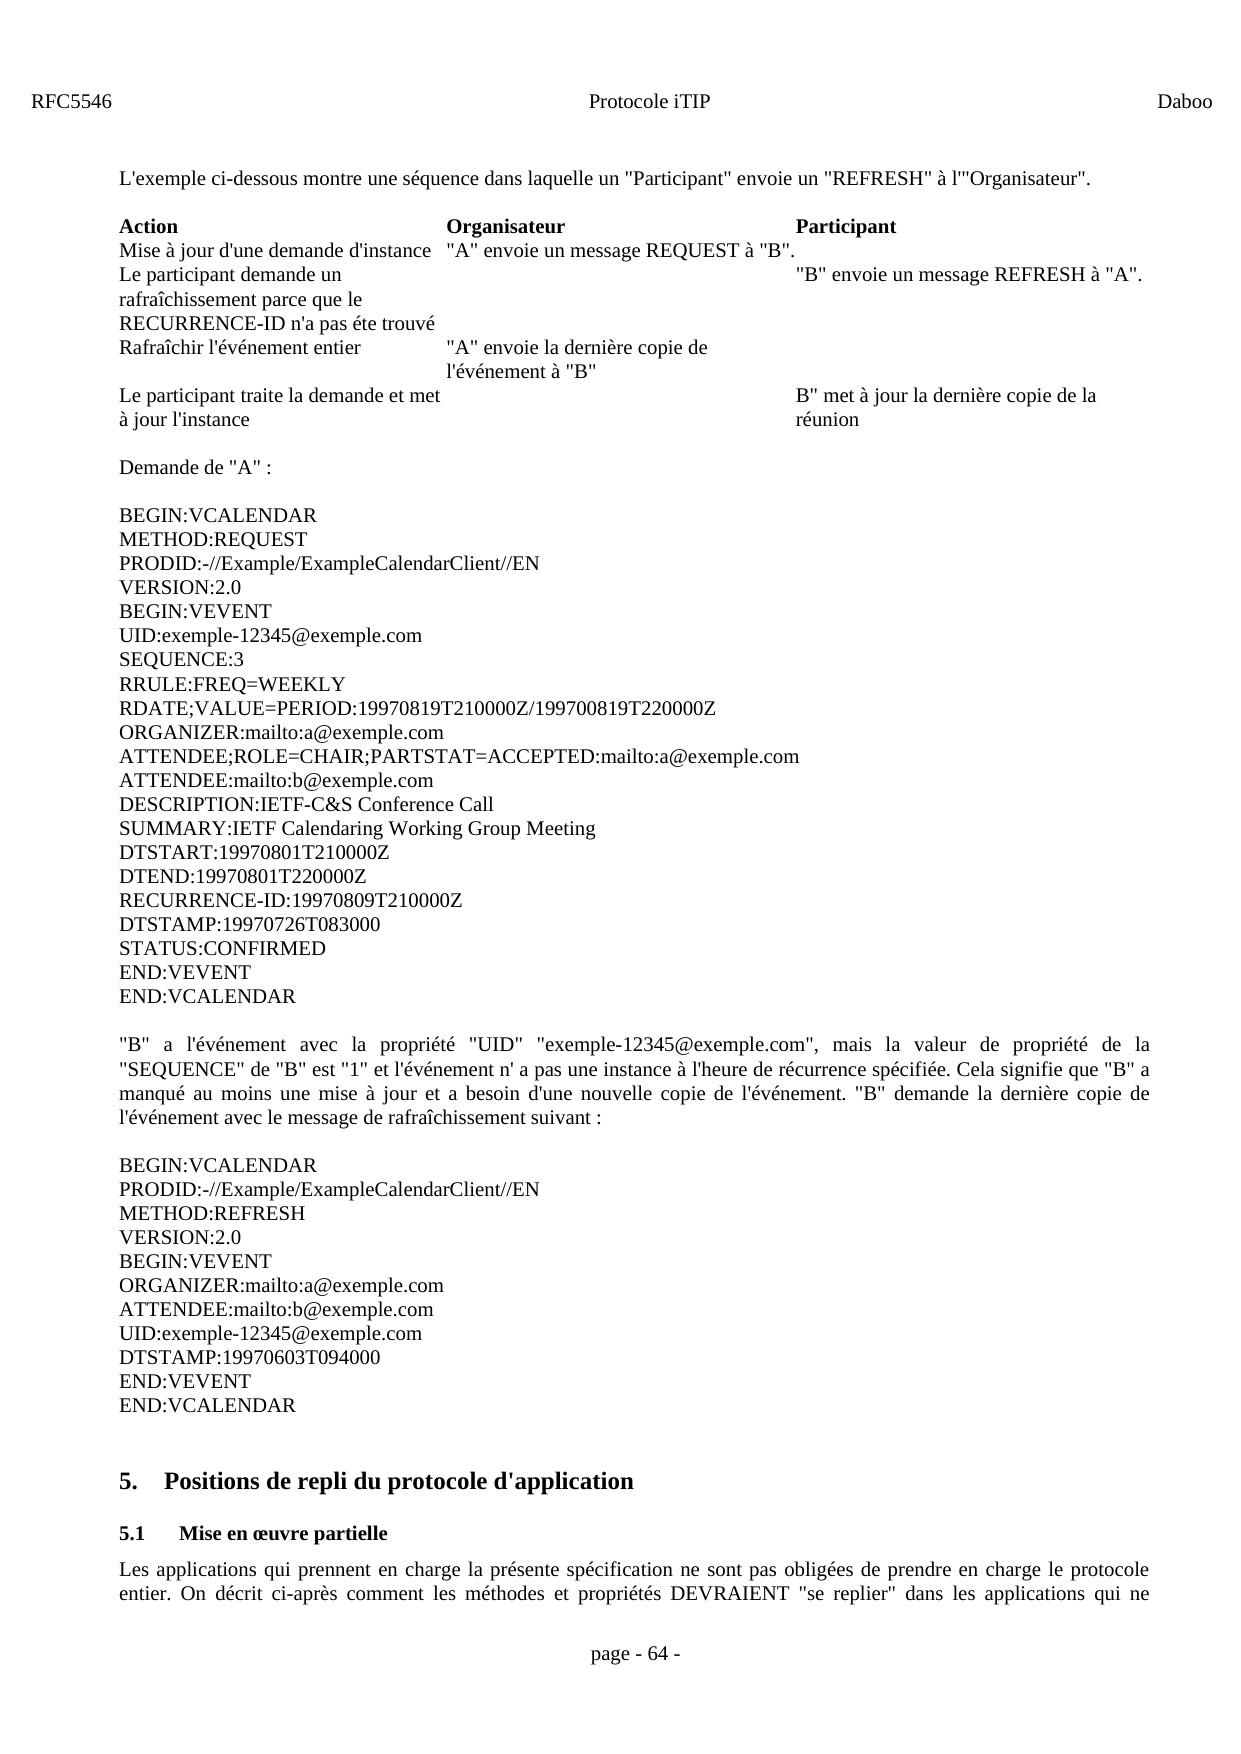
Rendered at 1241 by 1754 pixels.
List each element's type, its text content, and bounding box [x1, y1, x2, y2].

text END:VCALENDAR [119, 1393, 1152, 1417]
text VERSION:2.0 [119, 1225, 1152, 1249]
text BEGIN:VCALENDAR [119, 503, 1152, 527]
text ATTENDEE:mailto:b@exemple.com [119, 768, 1152, 792]
table_cell [446, 263, 796, 334]
text ATTENDEE;ROLE=CHAIR;PARTSTAT=ACCEPTED:mailto:a@exemple.com [119, 744, 1152, 768]
table_cell [446, 383, 796, 431]
subtitle 5. Positions de repli du protocole d'application [119, 1466, 1152, 1495]
text DTSTAMP:19970603T094000 [119, 1345, 1152, 1369]
text ORGANIZER:mailto:a@exemple.com [119, 719, 1152, 744]
text DTSTART:19970801T210000Z [119, 840, 1152, 864]
table_cell Le participant traite la demande et met à jour l'instance [119, 383, 446, 431]
text PRODID:-//Example/ExampleCalendarClient//EN [119, 1177, 1152, 1201]
text SEQUENCE:3 [119, 647, 1152, 671]
text END:VEVENT [119, 1369, 1152, 1393]
text BEGIN:VCALENDAR [119, 1153, 1152, 1177]
text RDATE;VALUE=PERIOD:19970819T210000Z/199700819T220000Z [119, 696, 1152, 719]
subtitle 5.1 Mise en œuvre partielle [119, 1521, 1152, 1545]
text DESCRIPTION:IETF-C&S Conference Call [119, 792, 1152, 816]
text RECURRENCE-ID:19970809T210000Z [119, 888, 1152, 912]
text Demande de "A" : [119, 455, 1152, 479]
text METHOD:REFRESH [119, 1201, 1152, 1225]
text UID:exemple-12345@exemple.com [119, 1321, 1152, 1345]
table_header Action [119, 214, 446, 238]
table_header Participant [796, 214, 1152, 238]
text DTSTAMP:19970726T083000 [119, 912, 1152, 936]
text SUMMARY:IETF Calendaring Working Group Meeting [119, 816, 1152, 840]
table_cell B" met à jour la dernière copie de la réunion [796, 383, 1152, 431]
text STATUS:CONFIRMED [119, 936, 1152, 960]
text ATTENDEE:mailto:b@exemple.com [119, 1297, 1152, 1321]
text ORGANIZER:mailto:a@exemple.com [119, 1273, 1152, 1297]
text VERSION:2.0 [119, 575, 1152, 599]
table_cell Le participant demande un rafraîchissement parce que le RECURRENCE-ID n'a pas éte trouvé [119, 263, 446, 334]
text BEGIN:VEVENT [119, 599, 1152, 623]
text UID:exemple-12345@exemple.com [119, 623, 1152, 647]
table_cell "A" envoie un message REQUEST à "B". [446, 238, 796, 262]
table_cell Mise à jour d'une demande d'instance [119, 238, 446, 262]
text DTEND:19970801T220000Z [119, 864, 1152, 888]
text RRULE:FREQ=WEEKLY [119, 671, 1152, 696]
text "B" a l'événement avec la propriété "UID" "exemple-12345@exemple.com", mais la valeur de propriété de la "SEQUENCE" de "B" est "1" et l'événement n' a pas une instance à l'heure de récurrence spécifiée. Cela signifie que "B" a manqué au moins une mise à jour et a besoin d'une nouvelle copie de l'événement. "B" demande la dernière copie de l'événement avec le message de rafraîchissement suivant : [119, 1032, 1152, 1129]
table_cell [796, 238, 1152, 262]
text END:VEVENT [119, 960, 1152, 984]
text Les applications qui prennent en charge la présente spécification ne sont pas obligées de prendre en charge le protocole entier. On décrit ci-après comment les méthodes et propriétés DEVRAIENT "se replier" dans les applications qui ne [119, 1557, 1152, 1605]
text END:VCALENDAR [119, 984, 1152, 1008]
text L'exemple ci-dessous montre une séquence dans laquelle un "Participant" envoie un "REFRESH" à l'"Organisateur". [119, 166, 1152, 190]
table_cell Rafraîchir l'événement entier [119, 335, 446, 383]
text METHOD:REQUEST [119, 527, 1152, 551]
table_cell [796, 335, 1152, 383]
table_cell "A" envoie la dernière copie de l'événement à "B" [446, 335, 796, 383]
text PRODID:-//Example/ExampleCalendarClient//EN [119, 551, 1152, 575]
table_header Organisateur [446, 214, 796, 238]
table_cell "B" envoie un message REFRESH à "A". [796, 263, 1152, 334]
text BEGIN:VEVENT [119, 1249, 1152, 1273]
